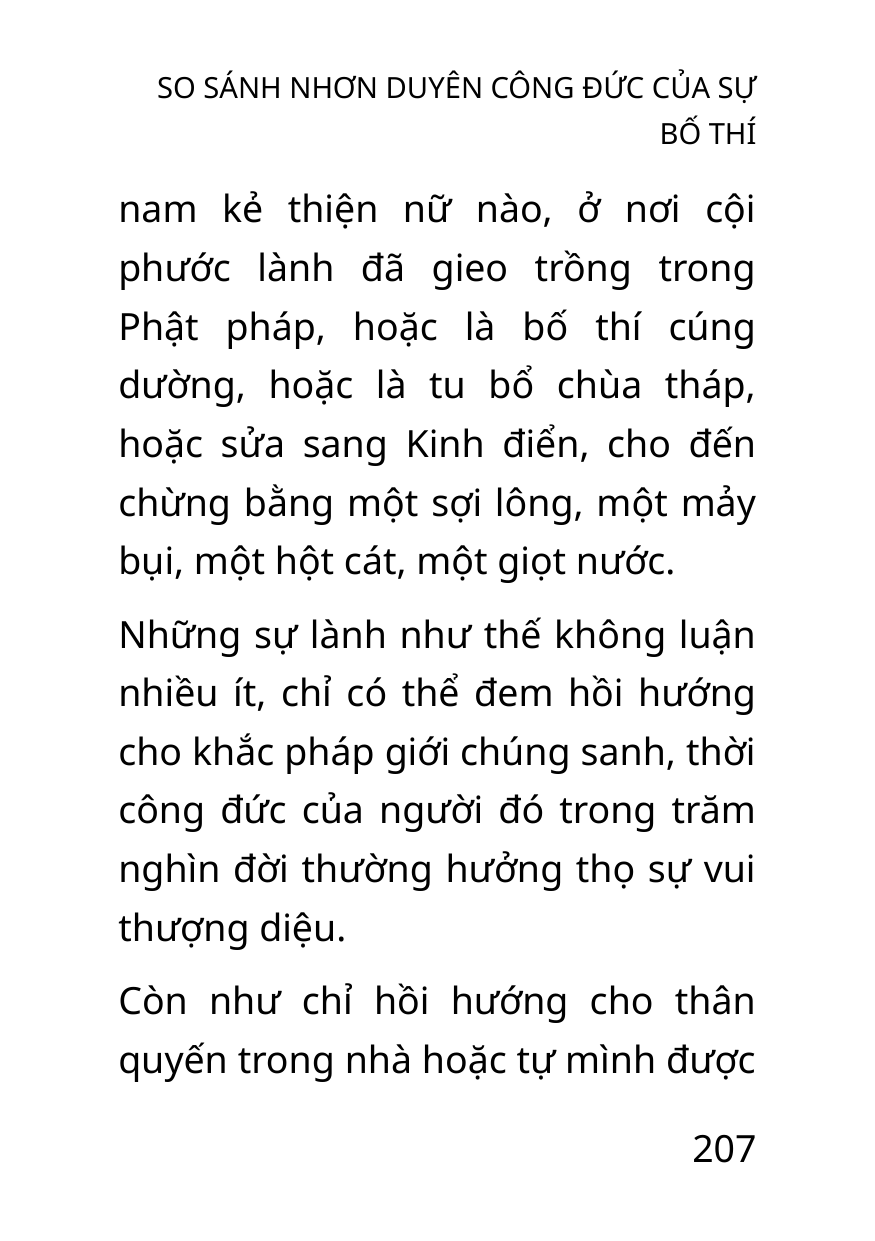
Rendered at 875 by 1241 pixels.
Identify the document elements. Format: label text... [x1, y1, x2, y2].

text Những sự lành như thế không luận nhiều ít, chỉ có thể đem hồi hướng cho khắc pháp giới chúng sanh, thời công đức của người đó trong trăm nghìn đời thường hưởng thọ sự vui thượng diệu. [118, 608, 756, 952]
text Còn như chỉ hồi hướng cho thân quyến trong nhà hoặc tự mình được [118, 974, 756, 1084]
text nam kẻ thiện nữ nào, ở nơi cội phước lành đã gieo trồng trong Phật pháp, hoặc là bố thí cúng dường, hoặc là tu bổ chùa tháp, hoặc sửa sang Kinh điển, cho đến chừng bằng một sợi lông, một mảy bụi, một hột cát, một giọt nước. [118, 183, 756, 586]
